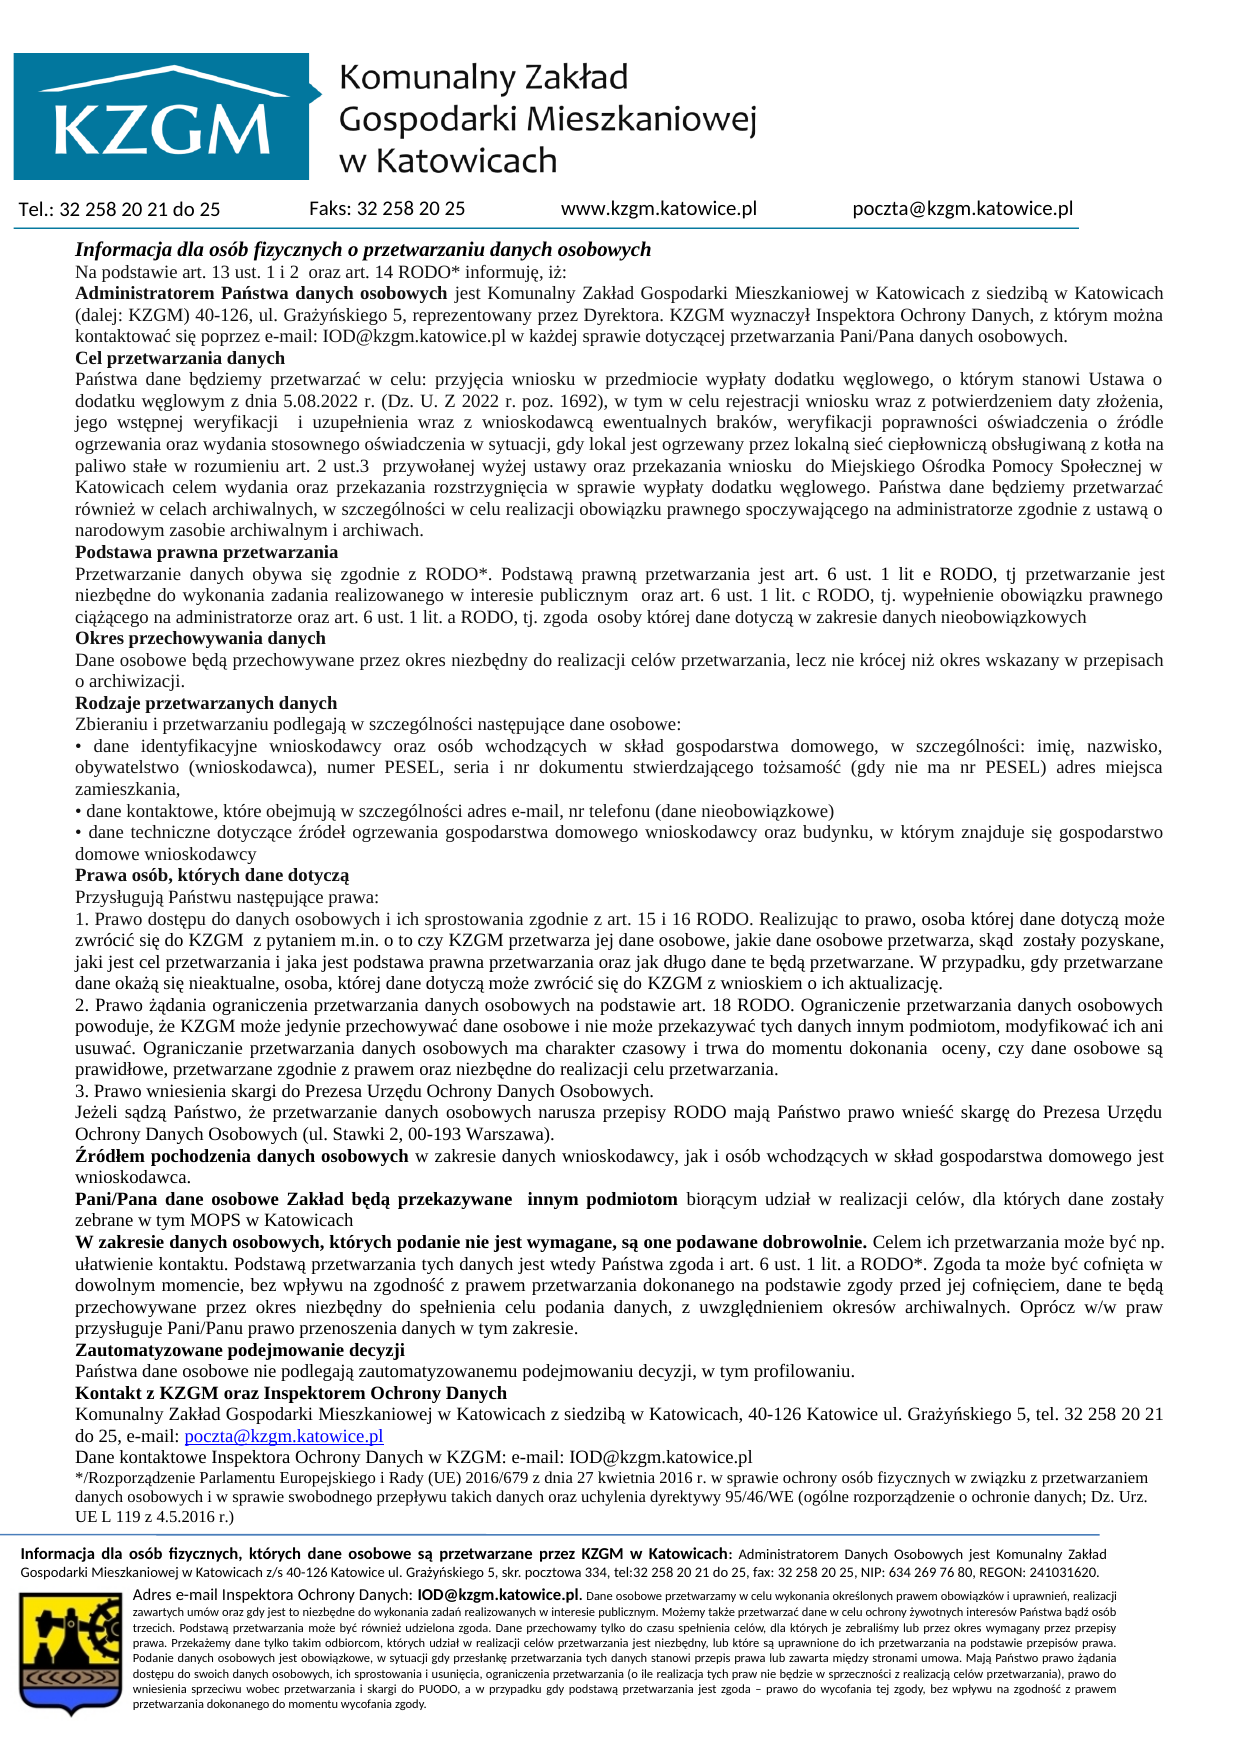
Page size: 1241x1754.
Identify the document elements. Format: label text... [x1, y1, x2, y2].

text • dane techniczne dotyczące źródeł ogrzewania gospodarstwa domowego wnioskodawcy oraz budynku, w którym znajduje się gospodarstwo domowe wnioskodawcy [75, 821, 1165, 864]
picture [104, 106, 146, 153]
text Rodzaje przetwarzanych danych [75, 692, 1165, 713]
text */Rozporządzenie Parlamentu Europejskiego i Rady (UE) 2016/679 z dnia 27 kwietnia 2016 r. w sprawie ochrony osób fizycznych w związku z przetwarzaniem danych osobowych i w sprawie swobodnego przepływu takich danych oraz uchylenia dyrektywy 95/46/WE (ogólne rozporządzenie o ochronie danych; Dz. Urz. UE L 119 z 4.5.2016 r.) [75, 1468, 1165, 1526]
text 2. Prawo żądania ograniczenia przetwarzania danych osobowych na podstawie art. 18 RODO. Ograniczenie przetwarzania danych osobowych powoduje, że KZGM może jedynie przechowywać dane osobowe i nie może przekazywać tych danych innym podmiotom, modyfikować ich ani usuwać. Ograniczanie przetwarzania danych osobowych ma charakter czasowy i trwa do momentu dokonania oceny, czy dane osobowe są prawidłowe, przetwarzane zgodnie z prawem oraz niezbędne do realizacji celu przetwarzania. [75, 994, 1165, 1080]
text Prawa osób, których dane dotyczą [75, 864, 1165, 886]
text Zautomatyzowane podejmowanie decyzji [75, 1339, 1165, 1360]
text Państwa dane będziemy przetwarzać w celu: przyjęcia wniosku w przedmiocie wypłaty dodatku węglowego, o którym stanowi Ustawa o dodatku węglowym z dnia 5.08.2022 r. (Dz. U. Z 2022 r. poz. 1692), w tym w celu rejestracji wniosku wraz z potwierdzeniem daty złożenia, jego wstępnej weryfikacji i uzupełnienia wraz z wnioskodawcą ewentualnych braków, weryfikacji poprawności oświadczenia o źródle ogrzewania oraz wydania stosownego oświadczenia w sytuacji, gdy lokal jest ogrzewany przez lokalną sieć ciepłowniczą obsługiwaną z kotła na paliwo stałe w rozumieniu art. 2 ust.3 przywołanej wyżej ustawy oraz przekazania wniosku do Miejskiego Ośrodka Pomocy Społecznej w Katowicach celem wydania oraz przekazania rozstrzygnięcia w sprawie wypłaty dodatku węglowego. Państwa dane będziemy przetwarzać również w celach archiwalnych, w szczególności w celu realizacji obowiązku prawnego spoczywającego na administratorze zgodnie z ustawą o narodowym zasobie archiwalnym i archiwach. [75, 368, 1165, 541]
text Podstawa prawna przetwarzania [75, 541, 1165, 562]
text Komunalny Zakład Gospodarki Mieszkaniowej w Katowicach z siedzibą w Katowicach, 40-126 Katowice ul. Grażyńskiego 5, tel. 32 258 20 21 do 25, e-mail: poczta@kzgm.katowice.pl [75, 1403, 1165, 1446]
picture [44, 66, 284, 96]
text Zbieraniu i przetwarzaniu podlegają w szczególności następujące dane osobowe: [75, 713, 1165, 735]
text Źródłem pochodzenia danych osobowych w zakresie danych wnioskodawcy, jak i osób wchodzących w skład gospodarstwa domowego jest wnioskodawca. [75, 1144, 1165, 1188]
text Na podstawie art. 13 ust. 1 i 2 oraz art. 14 RODO* informuję, iż: [75, 261, 1165, 282]
picture [152, 105, 200, 154]
text Pani/Pana dane osobowe Zakład będą przekazywane innym podmiotom biorącym udział w realizacji celów, dla których dane zostały zebrane w tym MOPS w Katowicach [75, 1188, 1165, 1231]
picture [13, 213, 1079, 227]
picture [310, 53, 756, 180]
text Jeżeli sądzą Państwo, że przetwarzanie danych osobowych narusza przepisy RODO mają Państwo prawo wnieść skargę do Prezesa Urzędu Ochrony Danych Osobowych (ul. Stawki 2, 00-193 Warszawa). [75, 1101, 1165, 1144]
text W zakresie danych osobowych, których podanie nie jest wymagane, są one podawane dobrowolnie. Celem ich przetwarzania może być np. ułatwienie kontaktu. Podstawą przetwarzania tych danych jest wtedy Państwa zgoda i art. 6 ust. 1 lit. a RODO*. Zgoda ta może być cofnięta w dowolnym momencie, bez wpływu na zgodność z prawem przetwarzania dokonanego na podstawie zgody przed jej cofnięciem, dane te będą przechowywane przez okres niezbędny do spełnienia celu podania danych, z uwzględnieniem okresów archiwalnych. Oprócz w/w praw przysługuje Pani/Panu prawo przenoszenia danych w tym zakresie. [75, 1231, 1165, 1339]
text Okres przechowywania danych [75, 627, 1165, 649]
text Przetwarzanie danych obywa się zgodnie z RODO*. Podstawą prawną przetwarzania jest art. 6 ust. 1 lit e RODO, tj przetwarzanie jest niezbędne do wykonania zadania realizowanego w interesie publicznym oraz art. 6 ust. 1 lit. c RODO, tj. wypełnienie obowiązku prawnego ciążącego na administratorze oraz art. 6 ust. 1 lit. a RODO, tj. zgoda osoby której dane dotyczą w zakresie danych nieobowiązkowych [75, 562, 1165, 627]
text Administratorem Państwa danych osobowych jest Komunalny Zakład Gospodarki Mieszkaniowej w Katowicach z siedzibą w Katowicach (dalej: KZGM) 40-126, ul. Grażyńskiego 5, reprezentowany przez Dyrektora. KZGM wyznaczył Inspektora Ochrony Danych, z którym można kontaktować się poprzez e-mail: IOD@kzgm.katowice.pl w każdej sprawie dotyczącej przetwarzania Pani/Pana danych osobowych. [75, 282, 1165, 347]
text 1. Prawo dostępu do danych osobowych i ich sprostowania zgodnie z art. 15 i 16 RODO. Realizując to prawo, osoba której dane dotyczą może zwrócić się do KZGM z pytaniem m.in. o to czy KZGM przetwarza jej dane osobowe, jakie dane osobowe przetwarza, skąd zostały pozyskane, jaki jest cel przetwarzania i jaka jest podstawa prawna przetwarzania oraz jak długo dane te będą przetwarzane. W przypadku, gdy przetwarzane dane okażą się nieaktualne, osoba, której dane dotyczą może zwrócić się do KZGM z wnioskiem o ich aktualizację. [75, 907, 1165, 994]
text 3. Prawo wniesienia skargi do Prezesa Urzędu Ochrony Danych Osobowych. [75, 1080, 1165, 1101]
text Cel przetwarzania danych [75, 347, 1165, 368]
text • dane kontaktowe, które obejmują w szczególności adres e-mail, nr telefonu (dane nieobowiązkowe) [75, 799, 1165, 821]
text Dane kontaktowe Inspektora Ochrony Danych w KZGM: e-mail: IOD@kzgm.katowice.pl [75, 1446, 1165, 1468]
text Kontakt z KZGM oraz Inspektorem Ochrony Danych [75, 1382, 1165, 1403]
text • dane identyfikacyjne wnioskodawcy oraz osób wchodzących w skład gospodarstwa domowego, w szczególności: imię, nazwisko, obywatelstwo (wnioskodawca), numer PESEL, seria i nr dokumentu stwierdzającego tożsamość (gdy nie ma nr PESEL) adres miejsca zamieszkania, [75, 735, 1165, 799]
text Państwa dane osobowe nie podlegają zautomatyzowanemu podejmowaniu decyzji, w tym profilowaniu. [75, 1360, 1165, 1382]
picture [209, 105, 269, 153]
text Dane osobowe będą przechowywane przez okres niezbędny do realizacji celów przetwarzania, lecz nie krócej niż okres wskazany w przepisach o archiwizacji. [75, 649, 1165, 692]
picture [56, 106, 97, 153]
text Przysługują Państwu następujące prawa: [75, 886, 1165, 907]
text Informacja dla osób fizycznych o przetwarzaniu danych osobowych [75, 236, 1165, 261]
